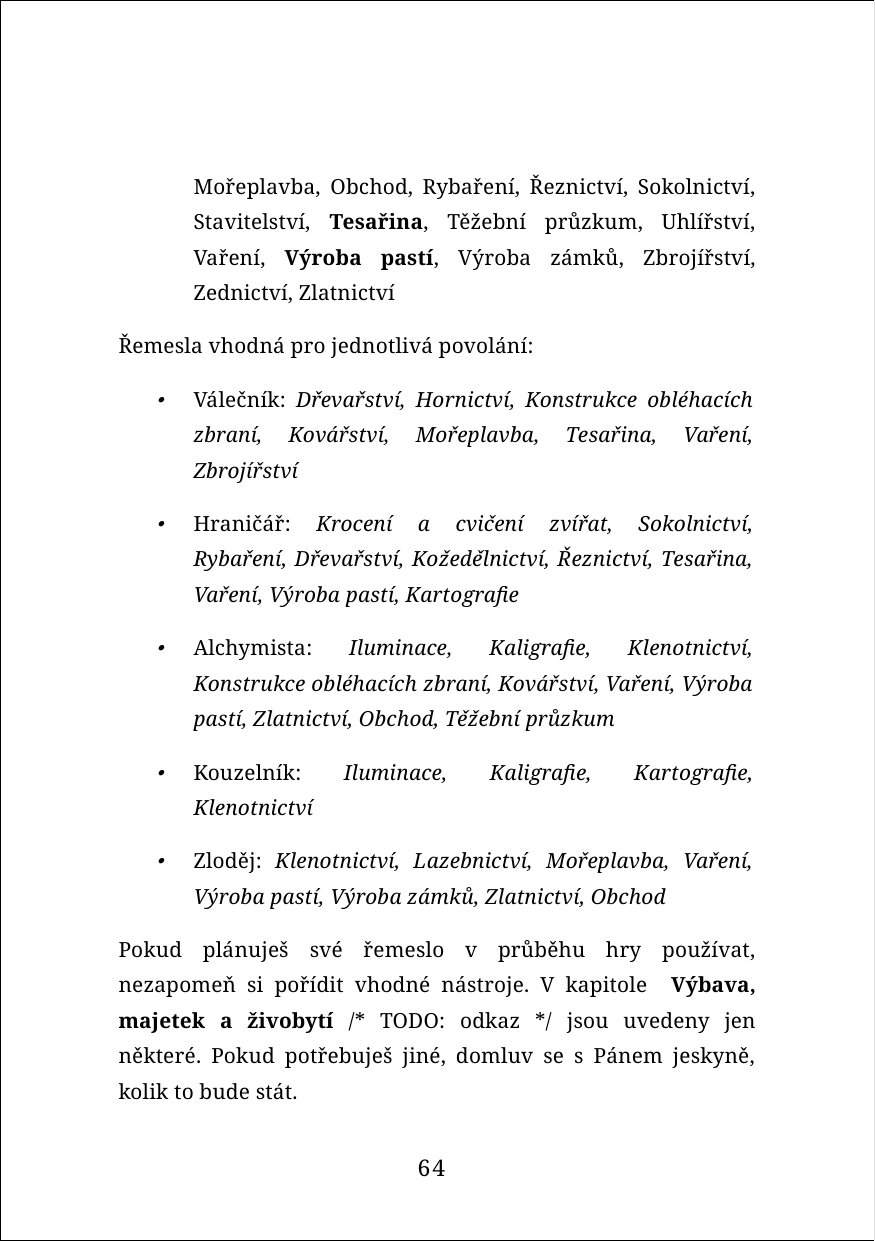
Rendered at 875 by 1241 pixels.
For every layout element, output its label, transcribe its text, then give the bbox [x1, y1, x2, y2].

list Zloděj: Klenotnictví, Lazebnictví, Mořeplavba, Vaření, Výroba pastí, Výroba zámků, Zlatnictví, Obchod [156, 846, 756, 910]
list Hraničář: Krocení a cvičení zvířat, Sokolnictví, Rybaření, Dřevařství, Kožedělnictví, Řeznictví, Tesařina, Vaření, Výroba pastí, Kartografie [156, 509, 756, 608]
list Alchymista: Iluminace, Kaligrafie, Klenotnictví, Konstrukce obléhacích zbraní, Kovářství, Vaření, Výroba pastí, Zlatnictví, Obchod, Těžební průzkum [156, 633, 756, 733]
text Pokud plánuješ své řemeslo v průběhu hry používat, nezapomeň si pořídit vhodné nástroje. V kapitole Výbava, majetek a živobytí /* TODO: odkaz */ jsou uvedeny jen některé. Pokud potřebuješ jiné, domluv se s Pánem jeskyně, kolik to bude stát. [118, 935, 756, 1106]
list Mořeplavba, Obchod, Rybaření, Řeznictví, Sokolnictví, Stavitelství, Tesařina, Těžební průzkum, Uhlířství, Vaření, Výroba pastí, Výroba zámků, Zbrojířství, Zednictví, Zlatnictví [156, 172, 756, 307]
list Válečník: Dřevařství, Hornictví, Konstrukce obléhacích zbraní, Kovářství, Mořeplavba, Tesařina, Vaření, Zbrojířství [156, 385, 756, 484]
text Řemesla vhodná pro jednotlivá povolání: [118, 332, 756, 360]
list Kouzelník: Iluminace, Kaligrafie, Kartografie, Klenotnictví [156, 758, 756, 822]
